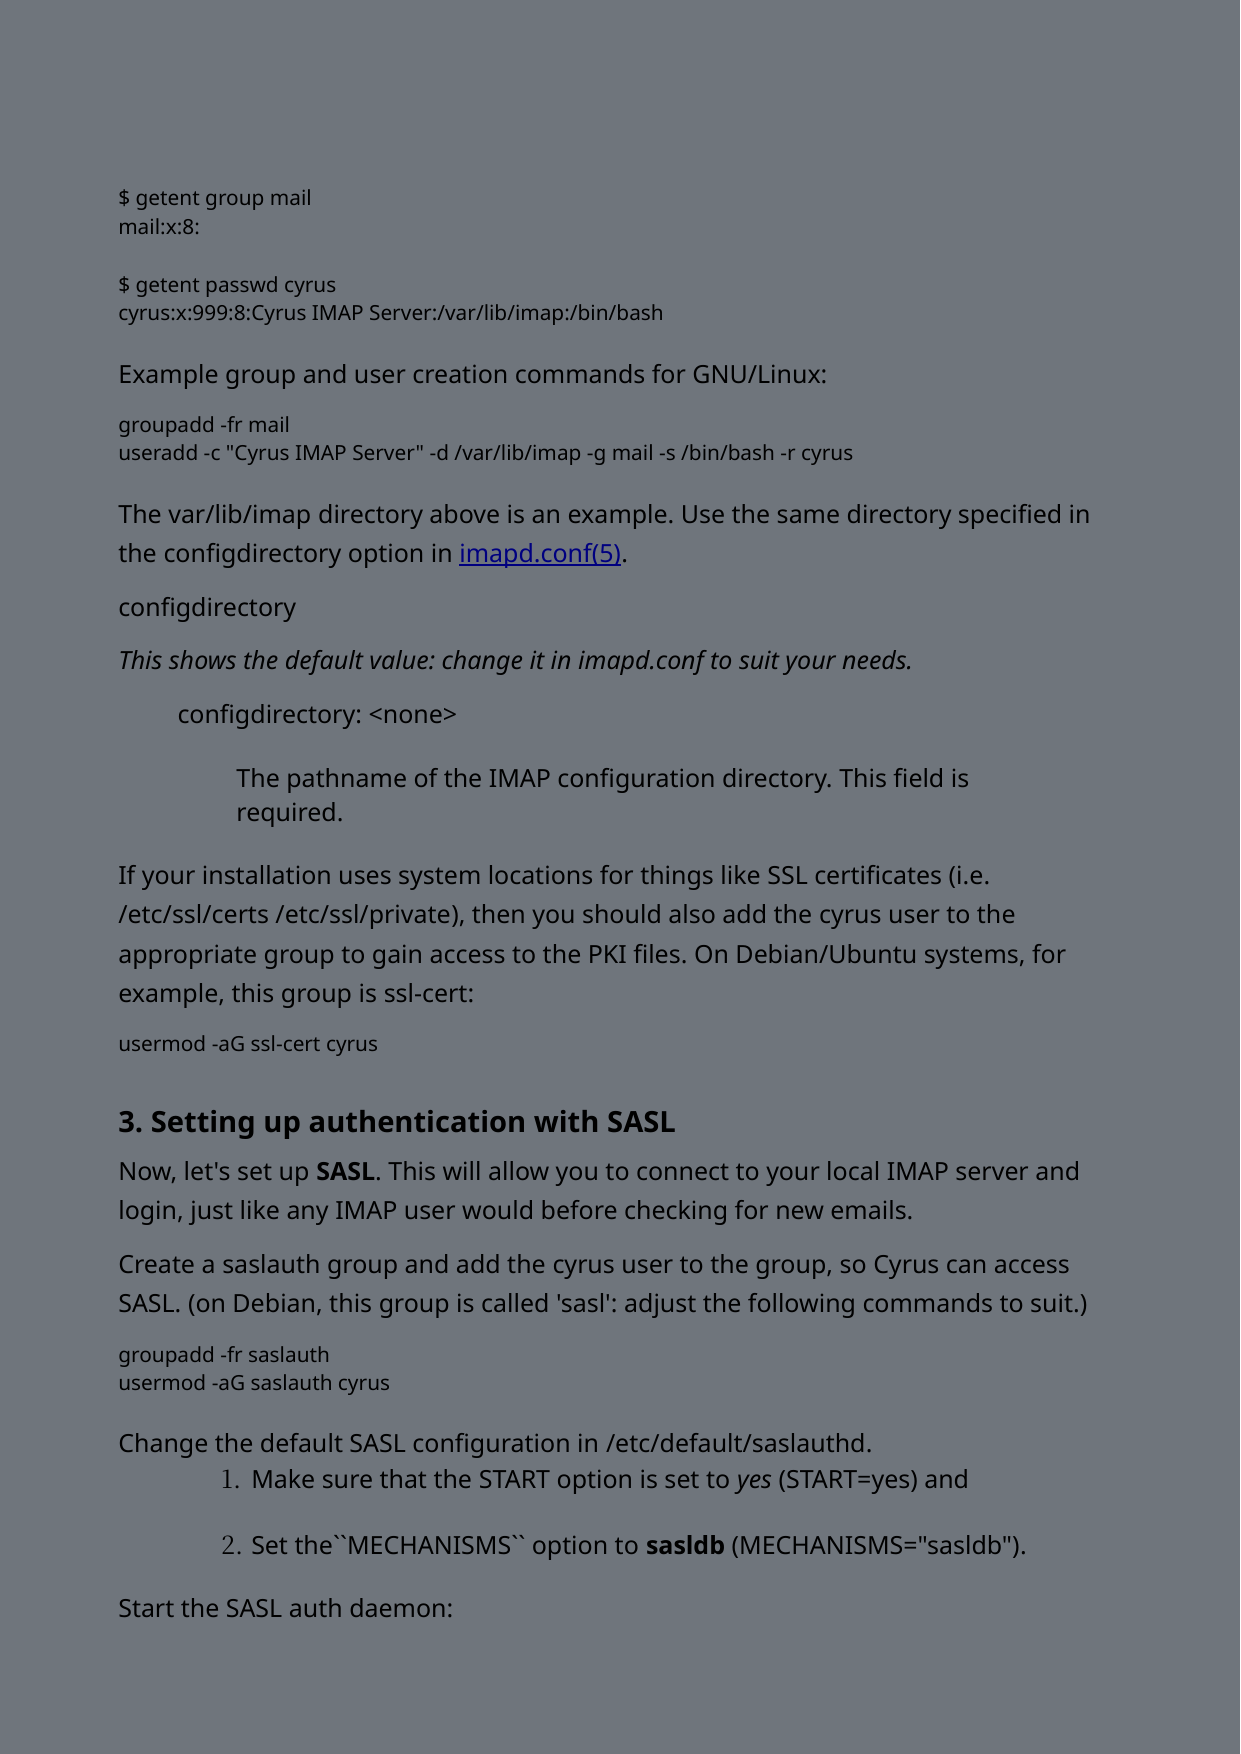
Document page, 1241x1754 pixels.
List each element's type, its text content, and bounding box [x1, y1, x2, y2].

list Set the``MECHANISMS`` option to sasldb (MECHANISMS="sasldb"). [222, 1526, 1122, 1562]
subtitle Change the default SASL configuration in /etc/default/saslauthd. [118, 1426, 1122, 1460]
text $ getent group mail [118, 183, 1122, 212]
text useradd -c "Cyrus IMAP Server" -d /var/lib/imap -g mail -s /bin/bash -r cyrus [118, 438, 1122, 467]
text If your installation uses system locations for things like SSL certificates (i.e. /etc/ssl/certs /etc/ssl/private), then you should also add the cyrus user to the appropriate group to gain access to the PKI files. On Debian/Ubuntu systems, for example, this group is ssl-cert: [118, 858, 1122, 1009]
text Now, let's set up SASL. This will allow you to connect to your local IMAP server and login, just like any IMAP user would before checking for new emails. [118, 1154, 1122, 1227]
list Make sure that the START option is set to yes (START=yes) and [222, 1460, 1122, 1496]
text groupadd -fr mail [118, 410, 1122, 438]
text The var/lib/imap directory above is an example. Use the same directory specified in the configdirectory option in imapd.conf(5). [118, 496, 1122, 569]
text usermod -aG saslauth cyrus [118, 1368, 1122, 1397]
text Example group and user creation commands for GNU/Linux: [118, 356, 1122, 390]
subtitle 3. Setting up authentication with SASL [118, 1102, 1122, 1141]
text configdirectory [118, 589, 1122, 623]
text groupadd -fr saslauth [118, 1340, 1122, 1368]
text usermod -aG ssl-cert cyrus [118, 1029, 1122, 1058]
text Start the SASL auth daemon: [118, 1591, 1122, 1625]
text cyrus:x:999:8:Cyrus IMAP Server:/var/lib/imap:/bin/bash [118, 298, 1122, 327]
text $ getent passwd cyrus [118, 270, 1122, 298]
text The pathname of the IMAP configuration directory. This field is required. [236, 760, 1004, 828]
text mail:x:8: [118, 212, 1122, 240]
text Create a saslauth group and add the cyrus user to the group, so Cyrus can access SASL. (on Debian, this group is called 'sasl': adjust the following commands to suit.) [118, 1247, 1122, 1320]
text This shows the default value: change it in imapd.conf to suit your needs. [118, 643, 1122, 677]
text configdirectory: <none> [177, 697, 1063, 731]
